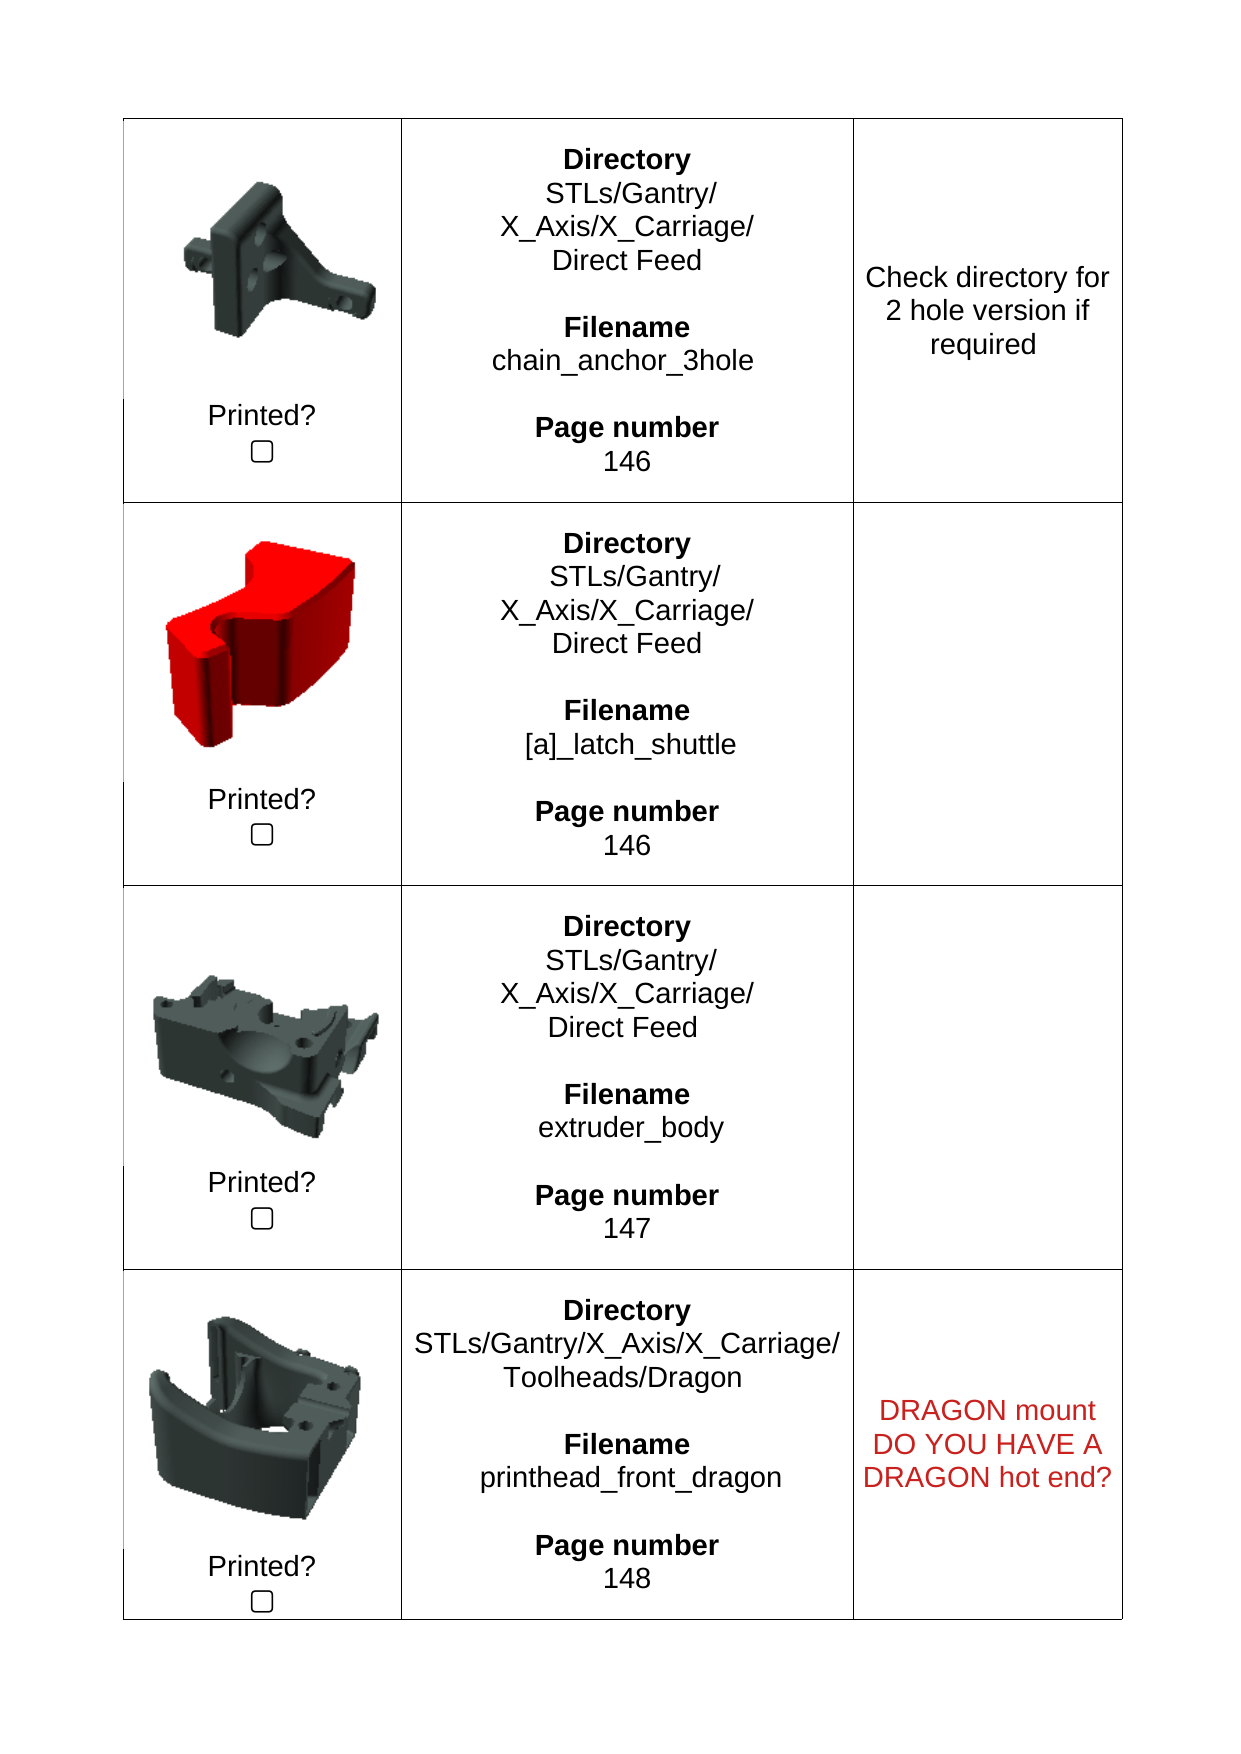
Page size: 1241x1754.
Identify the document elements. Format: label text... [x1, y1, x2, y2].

picture [123, 121, 401, 399]
table_cell Directory STLs/Gantry/X_Axis/X_Carriage/Toolheads/Dragon Filename printhead_front_dragon Page number 148 [402, 1270, 853, 1619]
picture [123, 1271, 401, 1549]
table_cell Directory STLs/Gantry/ X_Axis/X_Carriage/ Direct Feed Filename [a]_latch_shuttle Page number 146 [402, 503, 853, 885]
table_cell Check directory for 2 hole version if required [854, 119, 1122, 502]
table_cell DRAGON mount DO YOU HAVE A DRAGON hot end? [854, 1270, 1122, 1619]
table_cell [854, 886, 1122, 1269]
picture [123, 888, 401, 1166]
table_cell Printed? ▢ [124, 1166, 401, 1269]
picture [123, 504, 401, 782]
table_cell Printed? ▢ [124, 1549, 401, 1619]
table_cell [854, 503, 1122, 885]
table_cell Printed? ▢ [124, 782, 401, 885]
table_cell Directory STLs/Gantry/ X_Axis/X_Carriage/ Direct Feed Filename extruder_body Page number 147 [402, 886, 853, 1269]
table_cell Directory STLs/Gantry/ X_Axis/X_Carriage/ Direct Feed Filename chain_anchor_3hole Page number 146 [402, 119, 853, 502]
table_cell Printed? ▢ [124, 399, 401, 502]
